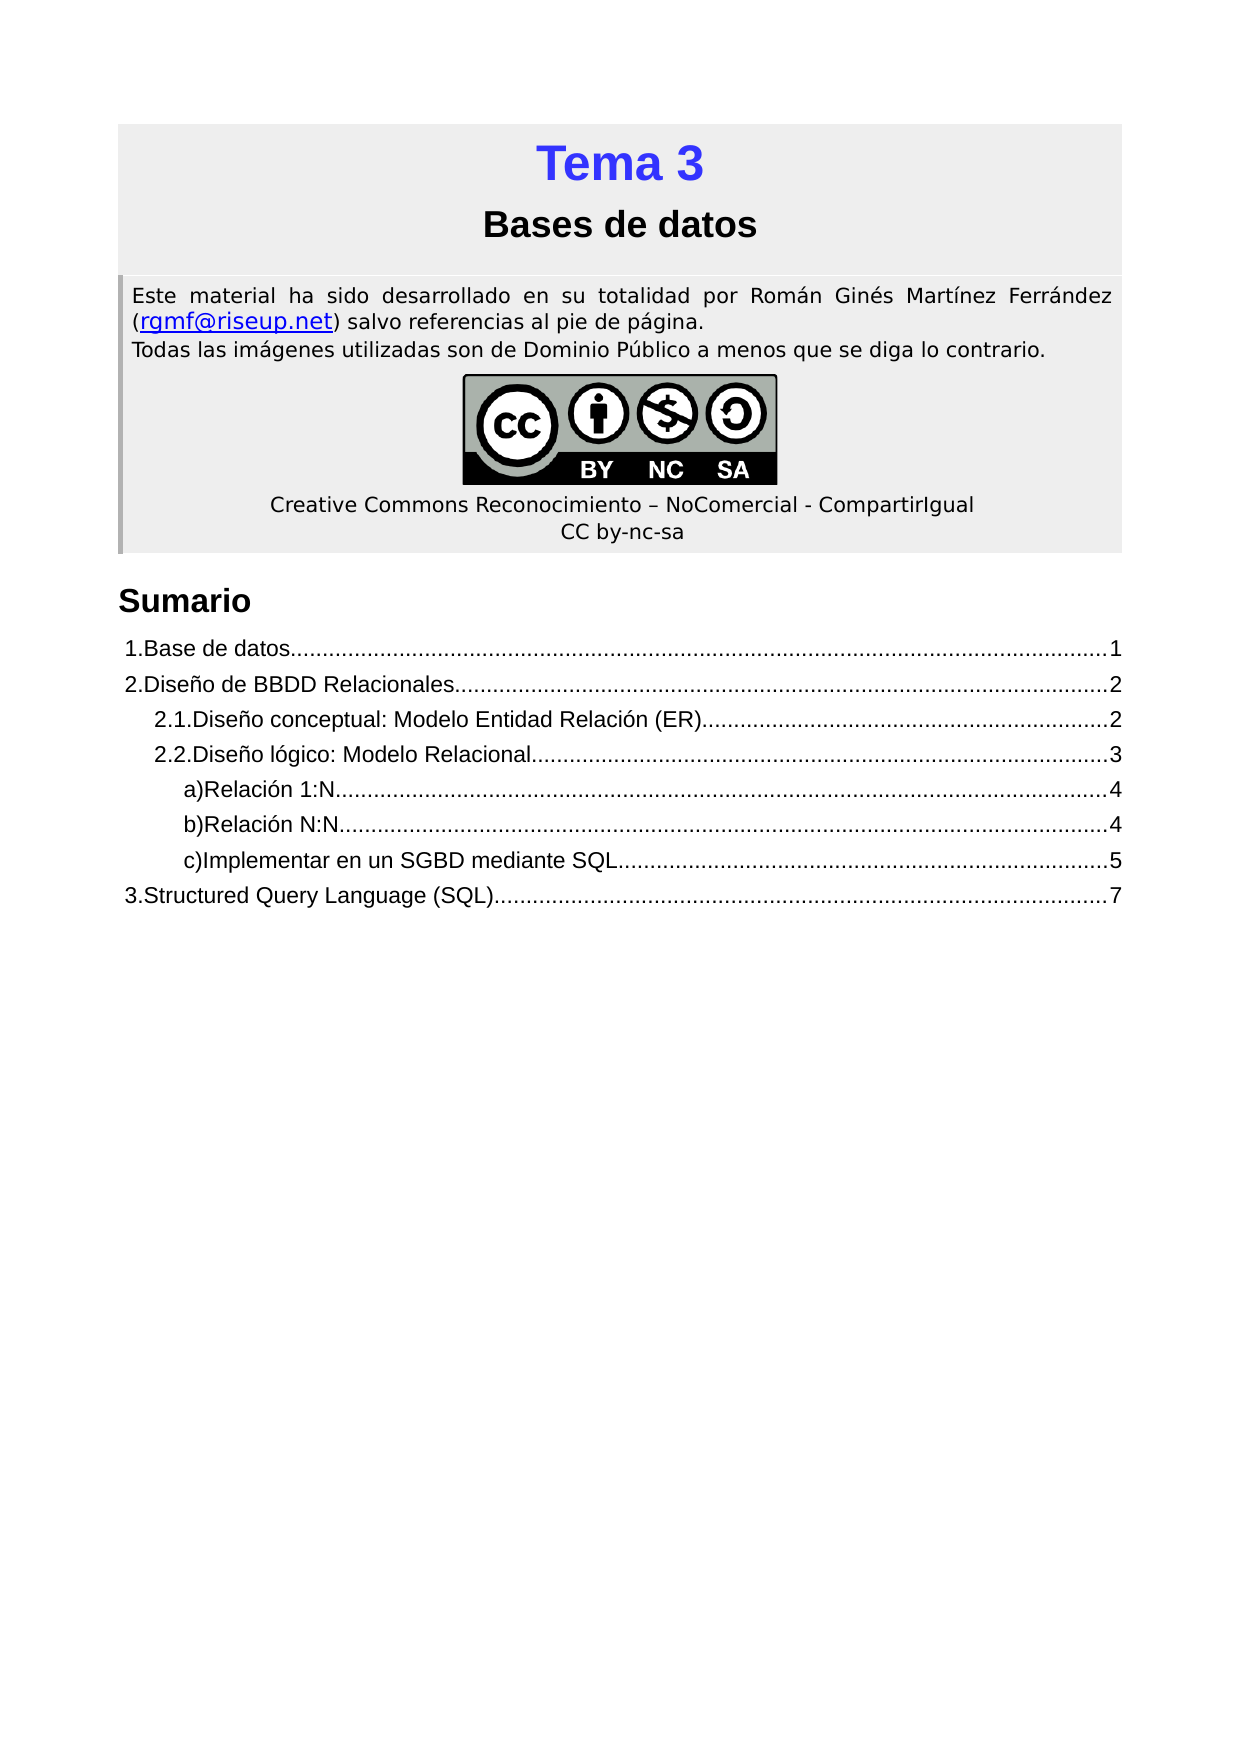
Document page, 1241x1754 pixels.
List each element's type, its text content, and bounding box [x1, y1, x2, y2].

text Este material ha sido desarrollado en su totalidad por Román Ginés Martínez Ferrández (rgmf@riseup.net) salvo referencias al pie de página. [123, 276, 1122, 329]
text b)Relación N:N 4 [177, 811, 1122, 838]
text Todas las imágenes utilizadas son de Dominio Público a menos que se diga lo contrario. [123, 329, 1122, 356]
text CC by-nc-sa [123, 511, 1122, 553]
text 3.Structured Query Language (SQL) 7 [118, 882, 1122, 908]
text 2.Diseño de BBDD Relacionales 2 [118, 671, 1122, 697]
picture [462, 374, 778, 485]
title Tema 3 [118, 125, 1122, 191]
subtitle Sumario [118, 581, 1122, 620]
text 2.2.Diseño lógico: Modelo Relacional 3 [148, 741, 1122, 767]
text Creative Commons Reconocimiento – NoComercial - CompartirIgual [123, 356, 1122, 511]
subtitle Bases de datos [118, 196, 1122, 251]
text 1.Base de datos 1 [118, 635, 1122, 662]
text c)Implementar en un SGBD mediante SQL 5 [177, 847, 1122, 873]
text 2.1.Diseño conceptual: Modelo Entidad Relación (ER) 2 [148, 706, 1122, 732]
text a)Relación 1:N 4 [177, 776, 1122, 802]
